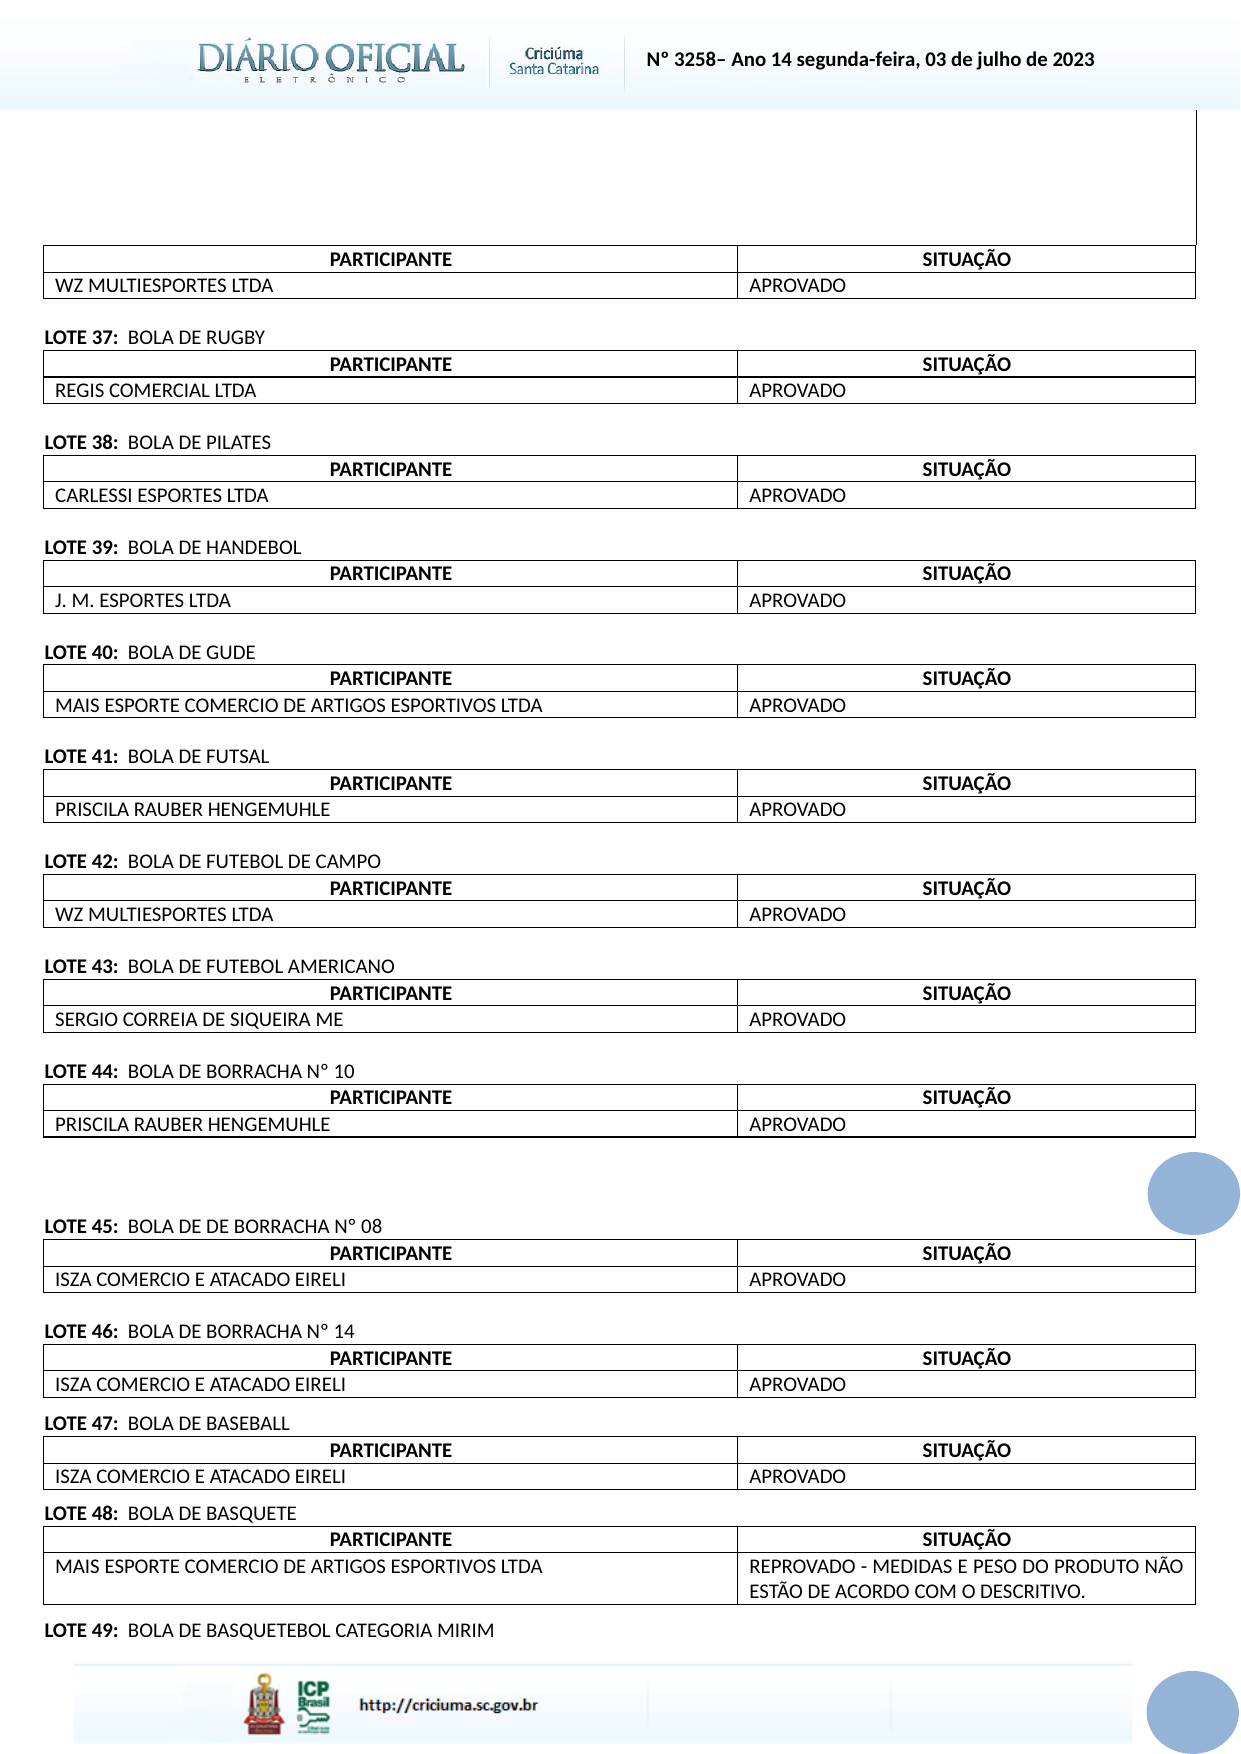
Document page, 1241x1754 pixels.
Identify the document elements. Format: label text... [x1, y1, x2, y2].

table_header SITUAÇÃO [738, 980, 1195, 1005]
table_header PARTICIPANTE [44, 246, 737, 272]
table_header SITUAÇÃO [738, 770, 1195, 796]
text LOTE 46: BOLA DE BORRACHA Nº 14 [44, 1318, 1196, 1344]
table_header SITUAÇÃO [738, 875, 1195, 900]
table_header SITUAÇÃO [738, 1345, 1195, 1370]
table_header SITUAÇÃO [738, 246, 1195, 272]
table_header PARTICIPANTE [44, 1527, 737, 1552]
table_header PARTICIPANTE [44, 1085, 737, 1110]
table_header SITUAÇÃO [738, 1527, 1195, 1552]
table_cell APROVADO [738, 1371, 1195, 1397]
table_header SITUAÇÃO [738, 1437, 1195, 1462]
table_cell APROVADO [738, 1267, 1195, 1292]
table_header SITUAÇÃO [738, 561, 1195, 586]
table_cell WZ MULTIESPORTES LTDA [44, 273, 737, 298]
table_cell J. M. ESPORTES LTDA [44, 587, 737, 612]
table_header PARTICIPANTE [44, 561, 737, 586]
table_header PARTICIPANTE [44, 875, 737, 900]
table_cell MAIS ESPORTE COMERCIO DE ARTIGOS ESPORTIVOS LTDA [44, 692, 737, 717]
table_header PARTICIPANTE [44, 770, 737, 796]
text LOTE 45: BOLA DE DE BORRACHA Nº 08 [44, 1214, 1196, 1239]
table_cell APROVADO [738, 1111, 1195, 1136]
table_header PARTICIPANTE [44, 1437, 737, 1462]
table_header SITUAÇÃO [738, 665, 1195, 691]
table_cell SERGIO CORREIA DE SIQUEIRA ME [44, 1006, 737, 1032]
text LOTE 42: BOLA DE FUTEBOL DE CAMPO [44, 848, 1196, 874]
text LOTE 43: BOLA DE FUTEBOL AMERICANO [44, 953, 1196, 979]
text LOTE 38: BOLA DE PILATES [44, 429, 1196, 455]
table_header PARTICIPANTE [44, 1345, 737, 1370]
table_cell APROVADO [738, 692, 1195, 717]
table_header SITUAÇÃO [738, 1240, 1195, 1266]
table_header SITUAÇÃO [738, 456, 1195, 481]
table_cell CARLESSI ESPORTES LTDA [44, 482, 737, 508]
table_cell APROVADO [738, 1464, 1195, 1489]
text LOTE 40: BOLA DE GUDE [44, 639, 1196, 664]
table_cell MAIS ESPORTE COMERCIO DE ARTIGOS ESPORTIVOS LTDA [44, 1553, 737, 1604]
text LOTE 47: BOLA DE BASEBALL [44, 1411, 1196, 1436]
table_cell APROVADO [738, 378, 1195, 403]
table_header PARTICIPANTE [44, 351, 737, 376]
table_header PARTICIPANTE [44, 665, 737, 691]
table_cell WZ MULTIESPORTES LTDA [44, 901, 737, 927]
table_cell APROVADO [738, 1006, 1195, 1032]
table_cell ISZA COMERCIO E ATACADO EIRELI [44, 1464, 737, 1489]
text LOTE 41: BOLA DE FUTSAL [44, 744, 1196, 769]
table_cell PRISCILA RAUBER HENGEMUHLE [44, 1111, 737, 1136]
text LOTE 48: BOLA DE BASQUETE [44, 1500, 1196, 1526]
text LOTE 37: BOLA DE RUGBY [44, 324, 1196, 350]
text LOTE 44: BOLA DE BORRACHA Nº 10 [44, 1058, 1196, 1083]
table_header SITUAÇÃO [738, 1085, 1195, 1110]
table_cell APROVADO [738, 587, 1195, 612]
table_header SITUAÇÃO [738, 351, 1195, 376]
table_cell ISZA COMERCIO E ATACADO EIRELI [44, 1267, 737, 1292]
table_cell APROVADO [738, 797, 1195, 822]
table_cell APROVADO [738, 482, 1195, 508]
table_cell ISZA COMERCIO E ATACADO EIRELI [44, 1371, 737, 1397]
table_cell PRISCILA RAUBER HENGEMUHLE [44, 797, 737, 822]
table_cell APROVADO [738, 901, 1195, 927]
table_cell APROVADO [738, 273, 1195, 298]
text LOTE 49: BOLA DE BASQUETEBOL CATEGORIA MIRIM [44, 1618, 1196, 1643]
table_cell REPROVADO - MEDIDAS E PESO DO PRODUTO NÃO ESTÃO DE ACORDO COM O DESCRITIVO. [738, 1553, 1195, 1604]
table_header PARTICIPANTE [44, 1240, 737, 1266]
table_header PARTICIPANTE [44, 980, 737, 1005]
table_cell REGIS COMERCIAL LTDA [44, 378, 737, 403]
table_header PARTICIPANTE [44, 456, 737, 481]
text LOTE 39: BOLA DE HANDEBOL [44, 534, 1196, 559]
